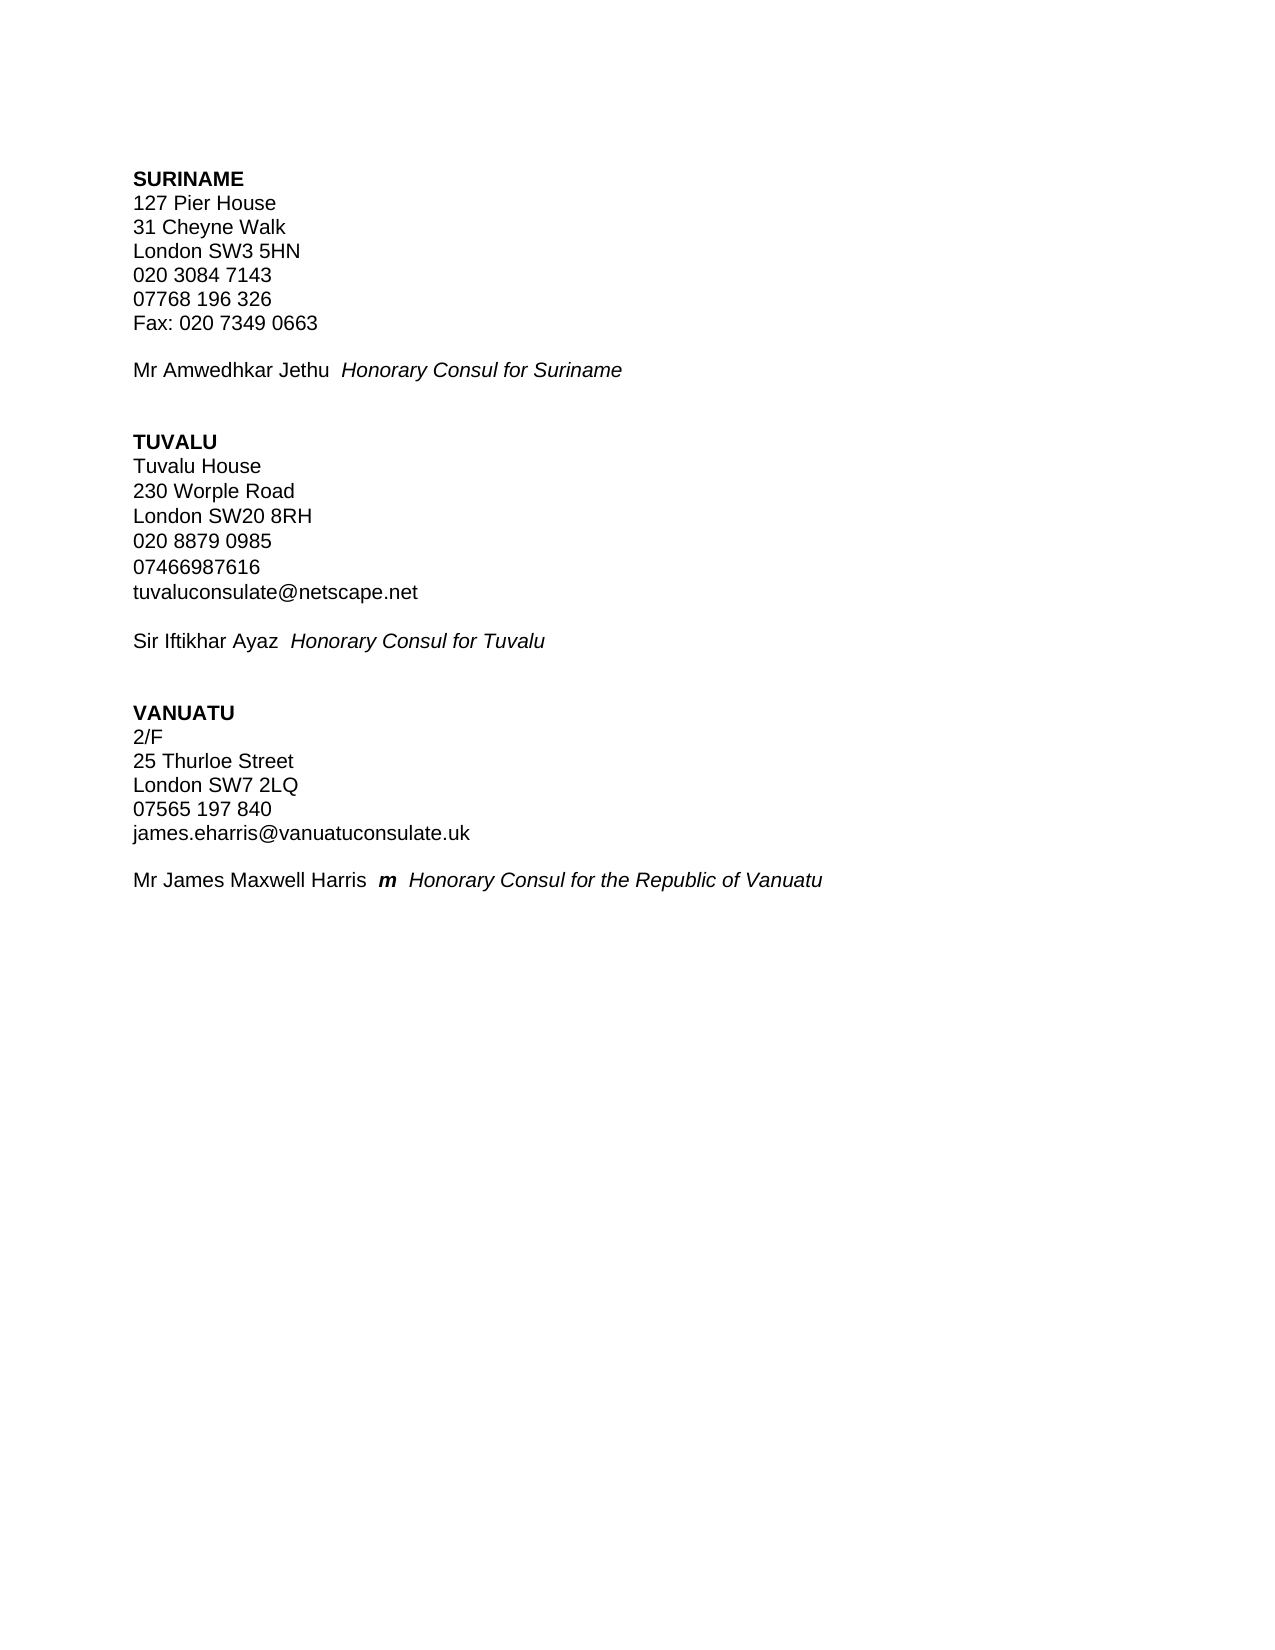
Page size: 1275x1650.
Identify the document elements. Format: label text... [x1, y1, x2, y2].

text London SW20 8RH [133, 504, 1181, 528]
text 230 Worple Road [133, 479, 1181, 503]
text 07565 197 840 [133, 796, 1181, 820]
text Mr James Maxwell Harris m Honorary Consul for the Republic of Vanuatu [133, 868, 1181, 892]
text 31 Cheyne Walk [133, 214, 1181, 238]
text Mr Amwedhkar Jethu Honorary Consul for Suriname [133, 358, 1181, 382]
text London SW7 2LQ [133, 772, 1181, 796]
text VANUATU [133, 701, 1181, 724]
text 020 8879 0985 [133, 529, 1181, 553]
text Sir Iftikhar Ayaz Honorary Consul for Tuvalu [133, 629, 1181, 653]
text 020 3084 7143 [133, 262, 1181, 286]
text james.eharris@vanuatuconsulate.uk [133, 820, 1181, 844]
text 07466987616 [133, 554, 1181, 578]
subtitle SURINAME [133, 167, 1181, 191]
text 07768 196 326 [133, 286, 1181, 310]
text Fax: 020 7349 0663 [133, 310, 1181, 334]
text London SW3 5HN [133, 238, 1181, 262]
text 127 Pier House [133, 191, 1181, 214]
text Tuvalu House [133, 454, 1181, 478]
text 25 Thurloe Street [133, 748, 1181, 772]
text TUVALU [133, 430, 1181, 454]
text tuvaluconsulate@netscape.net [133, 579, 1181, 603]
text 2/F [133, 724, 1181, 748]
